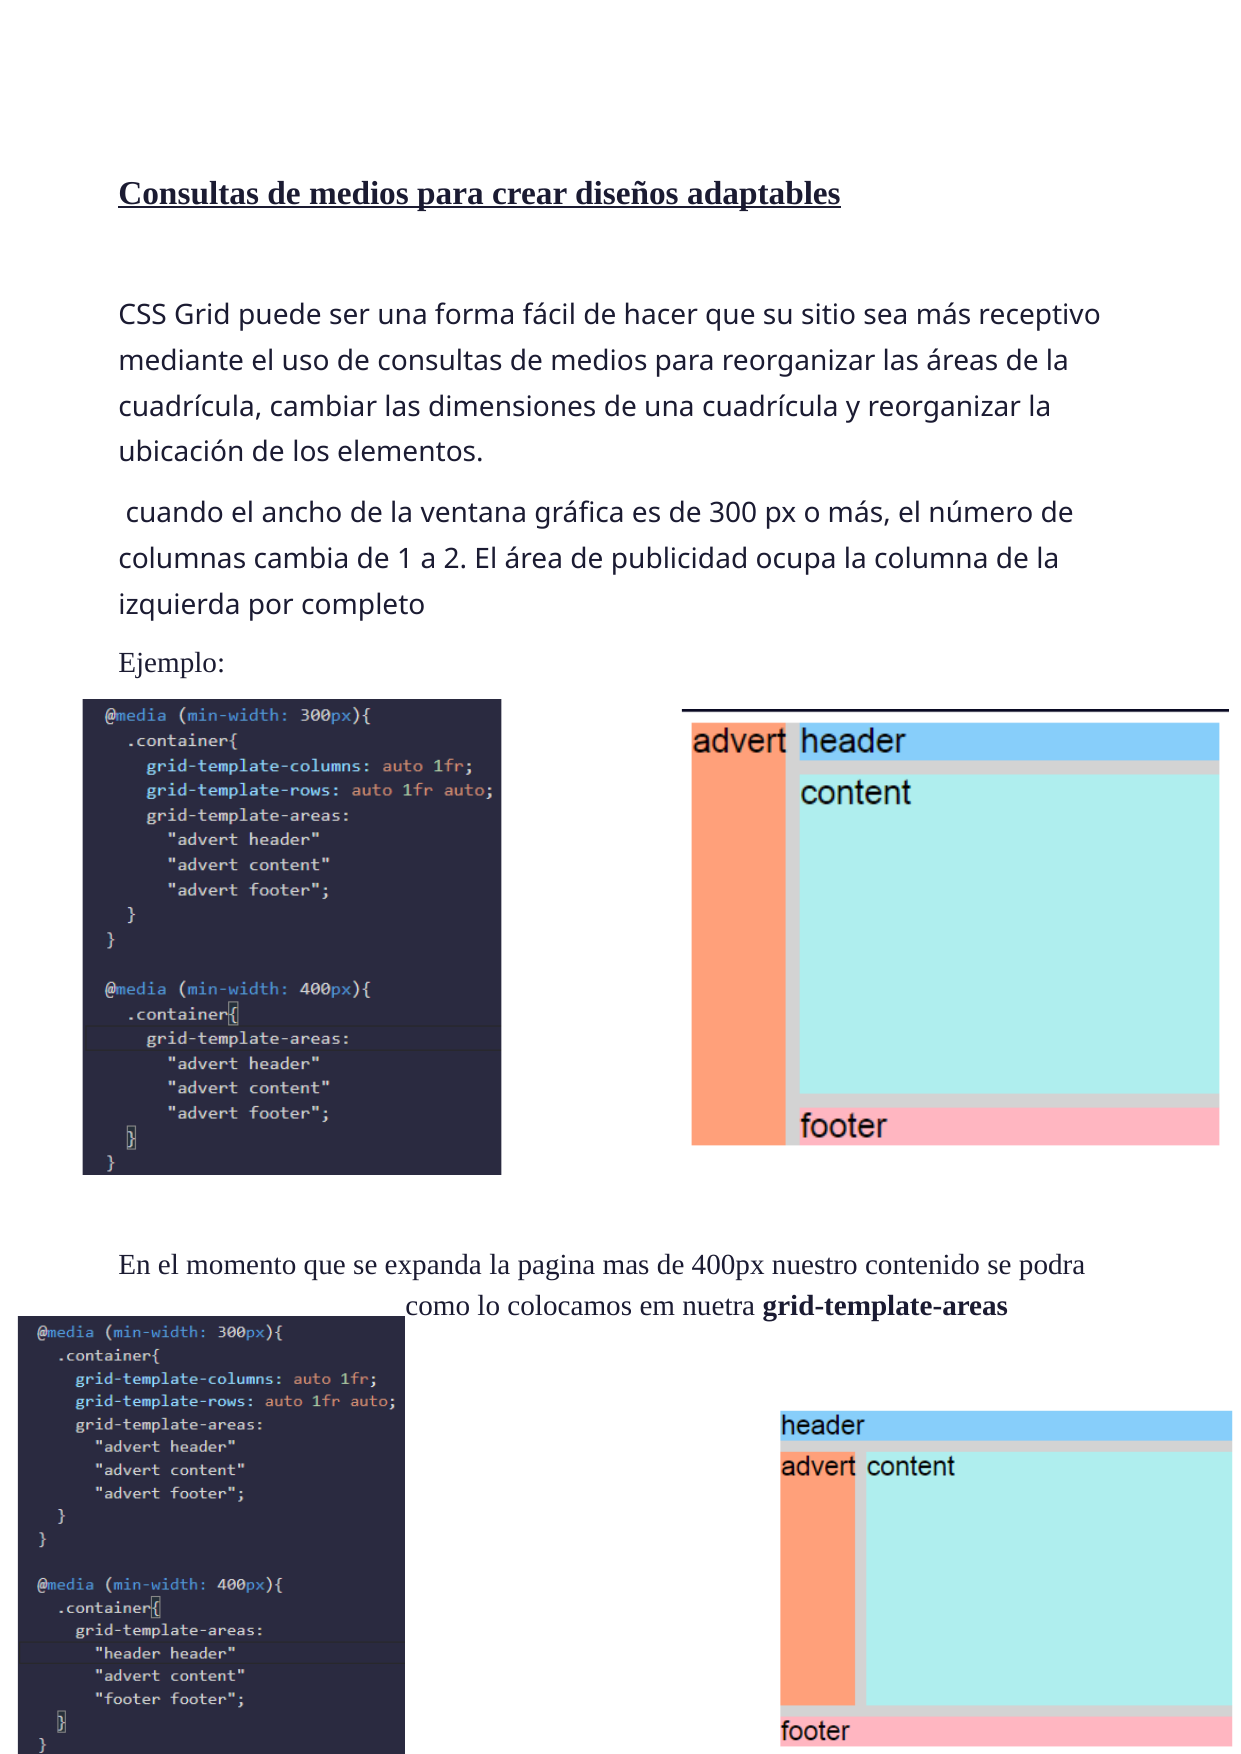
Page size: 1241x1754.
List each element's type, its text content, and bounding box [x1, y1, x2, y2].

text cuando el ancho de la ventana gráfica es de 300 px o más, el número de columnas cambia de 1 a 2. El área de publicidad ocupa la columna de la izquierda por completo [118, 492, 1122, 622]
text Consultas de medios para crear diseños adaptables [118, 173, 1122, 211]
picture [17, 1316, 405, 1754]
picture [773, 1406, 1240, 1754]
text En el momento que se expanda la pagina mas de 400px nuestro contenido se podra como lo colocamos em nuetra grid-template-areas [118, 1247, 1122, 1321]
picture [681, 709, 1229, 1180]
picture [82, 699, 502, 1175]
text Ejemplo: [118, 645, 1122, 678]
text CSS Grid puede ser una forma fácil de hacer que su sitio sea más receptivo mediante el uso de consultas de medios para reorganizar las áreas de la cuadrícula, cambiar las dimensiones de una cuadrícula y reorganizar la ubicación de los elementos. [118, 294, 1122, 470]
